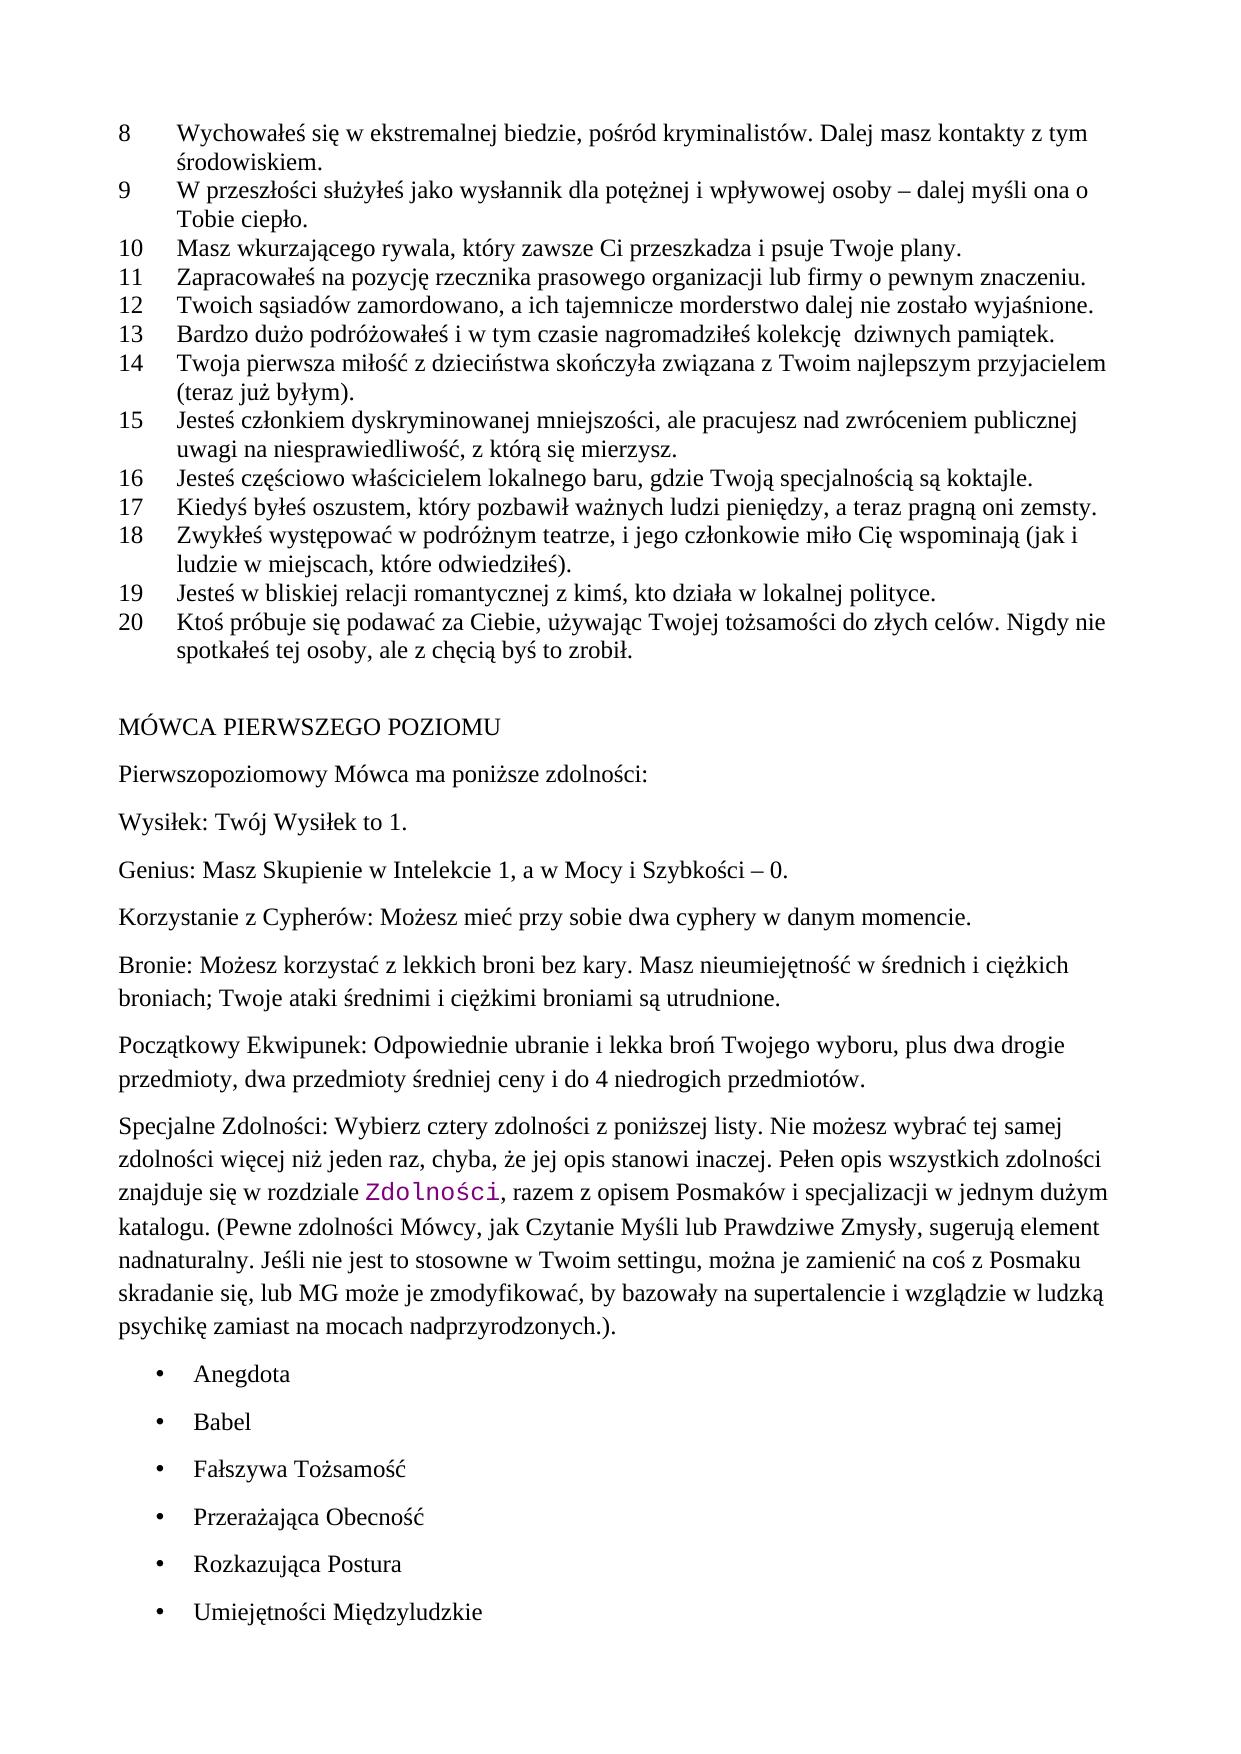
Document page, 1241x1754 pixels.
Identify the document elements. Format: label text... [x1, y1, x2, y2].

table_cell 15 [118, 406, 176, 463]
table_cell 11 [118, 262, 176, 291]
table_cell W przeszłości służyłeś jako wysłannik dla potężnej i wpływowej osoby – dalej myśli ona o Tobie ciepło. [176, 176, 1122, 233]
table_cell Ktoś próbuje się podawać za Ciebie, używając Twojej tożsamości do złych celów. Nigdy nie spotkałeś tej osoby, ale z chęcią byś to zrobił. [176, 607, 1122, 664]
text Początkowy Ekwipunek: Odpowiednie ubranie i lekka broń Twojego wyboru, plus dwa drogie przedmioty, dwa przedmioty średniej ceny i do 4 niedrogich przedmiotów. [118, 1031, 1122, 1092]
table_cell Jesteś w bliskiej relacji romantycznej z kimś, kto działa w lokalnej polityce. [176, 578, 1122, 607]
table_cell Bardzo dużo podróżowałeś i w tym czasie nagromadziłeś kolekcję dziwnych pamiątek. [176, 319, 1122, 348]
list Babel [156, 1407, 1122, 1435]
text Specjalne Zdolności: Wybierz cztery zdolności z poniższej listy. Nie możesz wybrać tej samej zdolności więcej niż jeden raz, chyba, że jej opis stanowi inaczej. Pełen opis wszystkich zdolności znajduje się w rozdziale Zdolności, razem z opisem Posmaków i specjalizacji w jednym dużym katalogu. (Pewne zdolności Mówcy, jak Czytanie Myśli lub Prawdziwe Zmysły, sugerują element nadnaturalny. Jeśli nie jest to stosowne w Twoim settingu, można je zamienić na coś z Posmaku skradanie się, lub MG może je zmodyfikować, by bazowały na supertalencie i wzglądzie w ludzką psychikę zamiast na mocach nadprzyrodzonych.). [118, 1111, 1122, 1340]
list Rozkazująca Postura [156, 1549, 1122, 1578]
table_cell 13 [118, 319, 176, 348]
text Genius: Masz Skupienie w Intelekcie 1, a w Mocy i Szybkości – 0. [118, 855, 1122, 883]
table_cell 9 [118, 176, 176, 233]
table_cell Twoja pierwsza miłość z dzieciństwa skończyła związana z Twoim najlepszym przyjacielem (teraz już byłym). [176, 348, 1122, 406]
list Anegdota [156, 1359, 1122, 1388]
table_cell Kiedyś byłeś oszustem, który pozbawił ważnych ludzi pieniędzy, a teraz pragną oni zemsty. [176, 492, 1122, 521]
table_cell Zapracowałeś na pozycję rzecznika prasowego organizacji lub firmy o pewnym znaczeniu. [176, 262, 1122, 291]
table_cell 17 [118, 492, 176, 521]
text Wysiłek: Twój Wysiłek to 1. [118, 807, 1122, 836]
table_cell 16 [118, 463, 176, 492]
table_cell 14 [118, 348, 176, 406]
list Przerażająca Obecność [156, 1502, 1122, 1531]
text Pierwszopoziomowy Mówca ma poniższe zdolności: [118, 759, 1122, 788]
list Umiejętności Międzyludzkie [156, 1597, 1122, 1626]
list Fałszywa Tożsamość [156, 1454, 1122, 1483]
table_cell Jesteś częściowo właścicielem lokalnego baru, gdzie Twoją specjalnością są koktajle. [176, 463, 1122, 492]
text Korzystanie z Cypherów: Możesz mieć przy sobie dwa cyphery w danym momencie. [118, 902, 1122, 931]
table_cell 10 [118, 233, 176, 262]
table_cell Twoich sąsiadów zamordowano, a ich tajemnicze morderstwo dalej nie zostało wyjaśnione. [176, 291, 1122, 319]
table_cell 12 [118, 291, 176, 319]
text Bronie: Możesz korzystać z lekkich broni bez kary. Masz nieumiejętność w średnich i ciężkich broniach; Twoje ataki średnimi i ciężkimi broniami są utrudnione. [118, 950, 1122, 1012]
table_cell Jesteś członkiem dyskryminowanej mniejszości, ale pracujesz nad zwróceniem publicznej uwagi na niesprawiedliwość, z którą się mierzysz. [176, 406, 1122, 463]
table_cell Zwykłeś występować w podróżnym teatrze, i jego członkowie miło Cię wspominają (jak i ludzie w miejscach, które odwiedziłeś). [176, 521, 1122, 578]
table_cell 19 [118, 578, 176, 607]
table_cell 20 [118, 607, 176, 664]
table_cell Masz wkurzającego rywala, który zawsze Ci przeszkadza i psuje Twoje plany. [176, 233, 1122, 262]
table_cell Wychowałeś się w ekstremalnej biedzie, pośród kryminalistów. Dalej masz kontakty z tym środowiskiem. [176, 118, 1122, 176]
text MÓWCA PIERWSZEGO POZIOMU [118, 712, 1122, 741]
table_cell 8 [118, 118, 176, 176]
table_cell 18 [118, 521, 176, 578]
